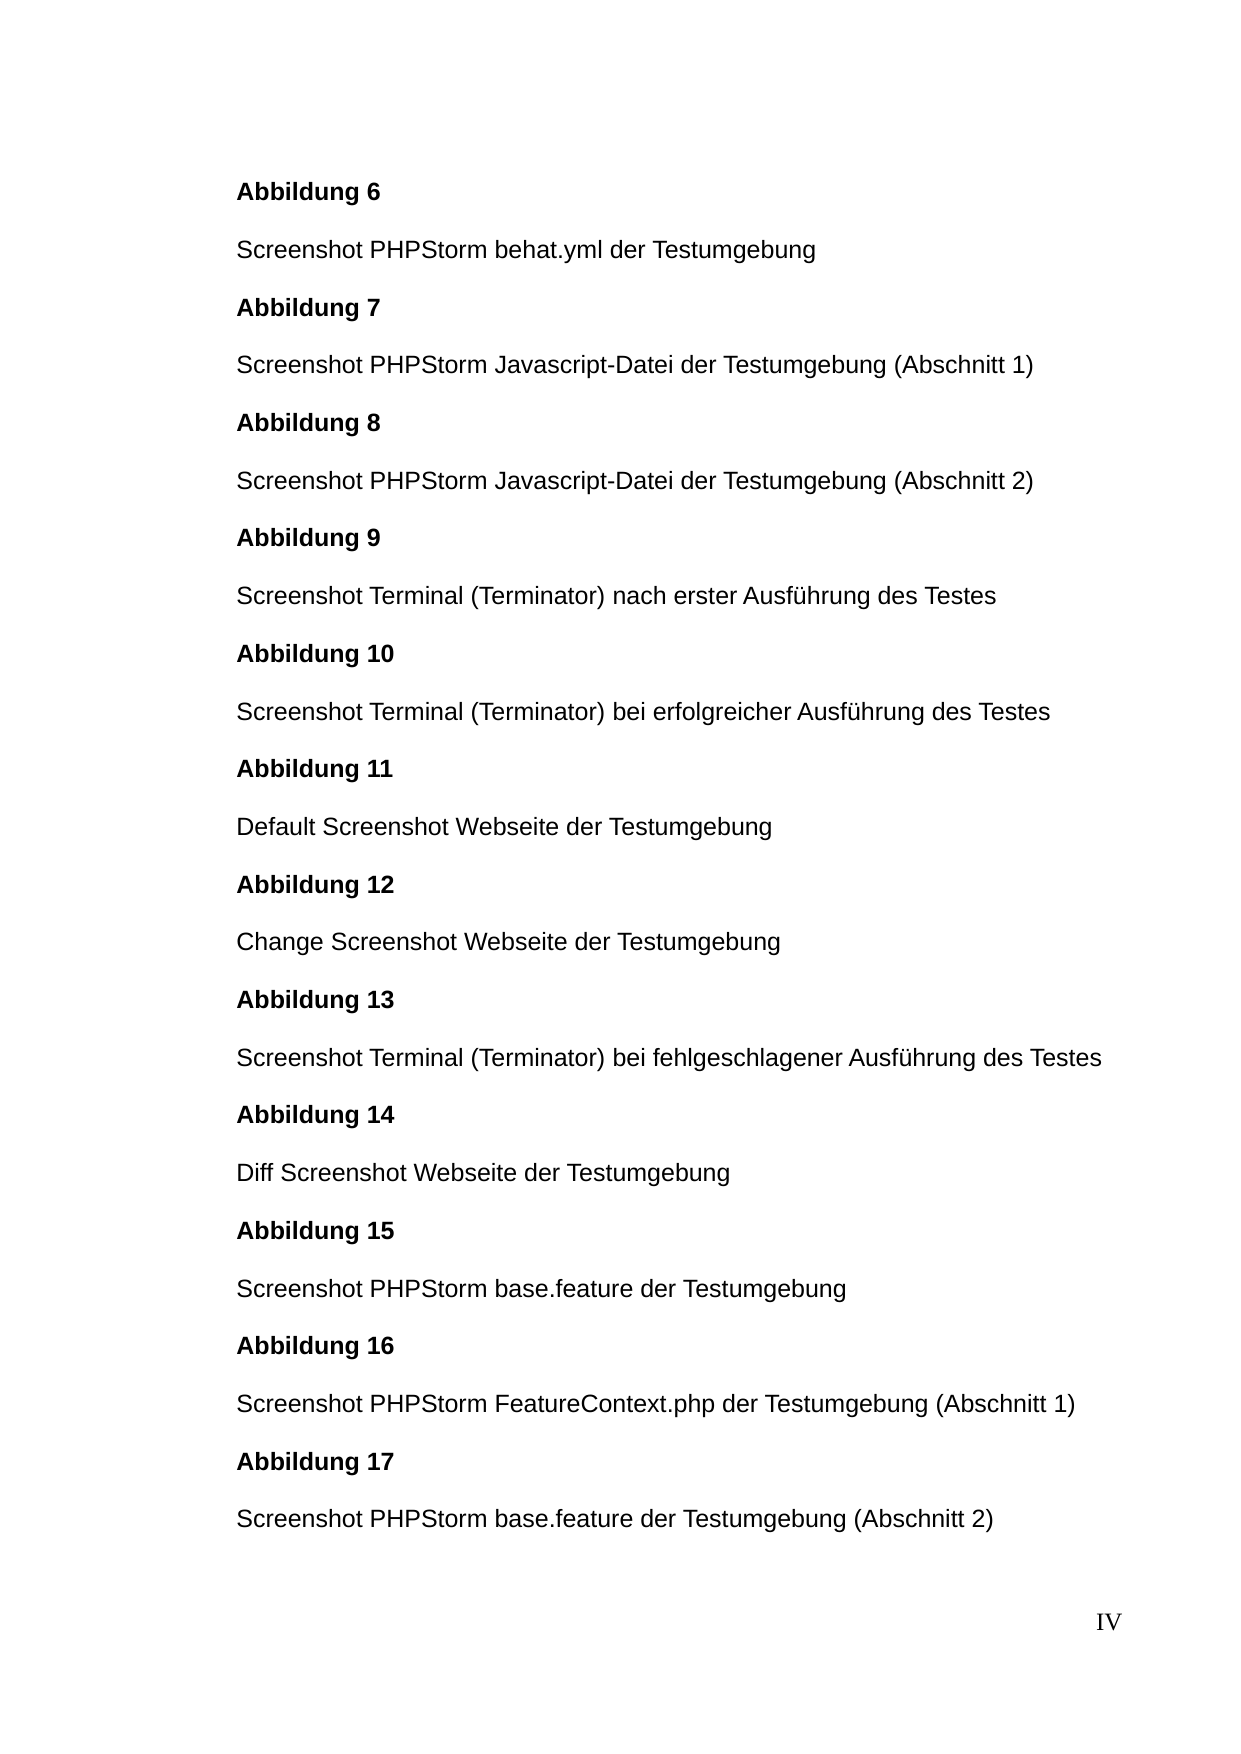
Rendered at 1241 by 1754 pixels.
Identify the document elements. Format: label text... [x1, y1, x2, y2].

text Screenshot Terminal (Terminator) bei fehlgeschlagener Ausführung des Testes [236, 1043, 1122, 1072]
text Diff Screenshot Webseite der Testumgebung [236, 1158, 1122, 1187]
text Abbildung 6 [236, 177, 1122, 206]
text Screenshot PHPStorm base.feature der Testumgebung [236, 1274, 1122, 1302]
text Abbildung 15 [236, 1216, 1122, 1245]
text Abbildung 16 [236, 1331, 1122, 1360]
text Screenshot PHPStorm base.feature der Testumgebung (Abschnitt 2) [236, 1504, 1122, 1533]
text Abbildung 8 [236, 408, 1122, 437]
text Default Screenshot Webseite der Testumgebung [236, 812, 1122, 841]
text Screenshot Terminal (Terminator) nach erster Ausführung des Testes [236, 581, 1122, 610]
text Screenshot PHPStorm FeatureContext.php der Testumgebung (Abschnitt 1) [236, 1389, 1122, 1418]
text Abbildung 7 [236, 293, 1122, 321]
text Abbildung 9 [236, 523, 1122, 552]
text Screenshot Terminal (Terminator) bei erfolgreicher Ausführung des Testes [236, 697, 1122, 725]
text Abbildung 17 [236, 1447, 1122, 1476]
text Abbildung 13 [236, 985, 1122, 1014]
text Abbildung 12 [236, 870, 1122, 898]
text Screenshot PHPStorm behat.yml der Testumgebung [236, 235, 1122, 264]
text Screenshot PHPStorm Javascript-Datei der Testumgebung (Abschnitt 2) [236, 466, 1122, 494]
text Abbildung 11 [236, 754, 1122, 783]
text Screenshot PHPStorm Javascript-Datei der Testumgebung (Abschnitt 1) [236, 350, 1122, 379]
text Abbildung 14 [236, 1101, 1122, 1129]
text Abbildung 10 [236, 639, 1122, 668]
text Change Screenshot Webseite der Testumgebung [236, 927, 1122, 956]
